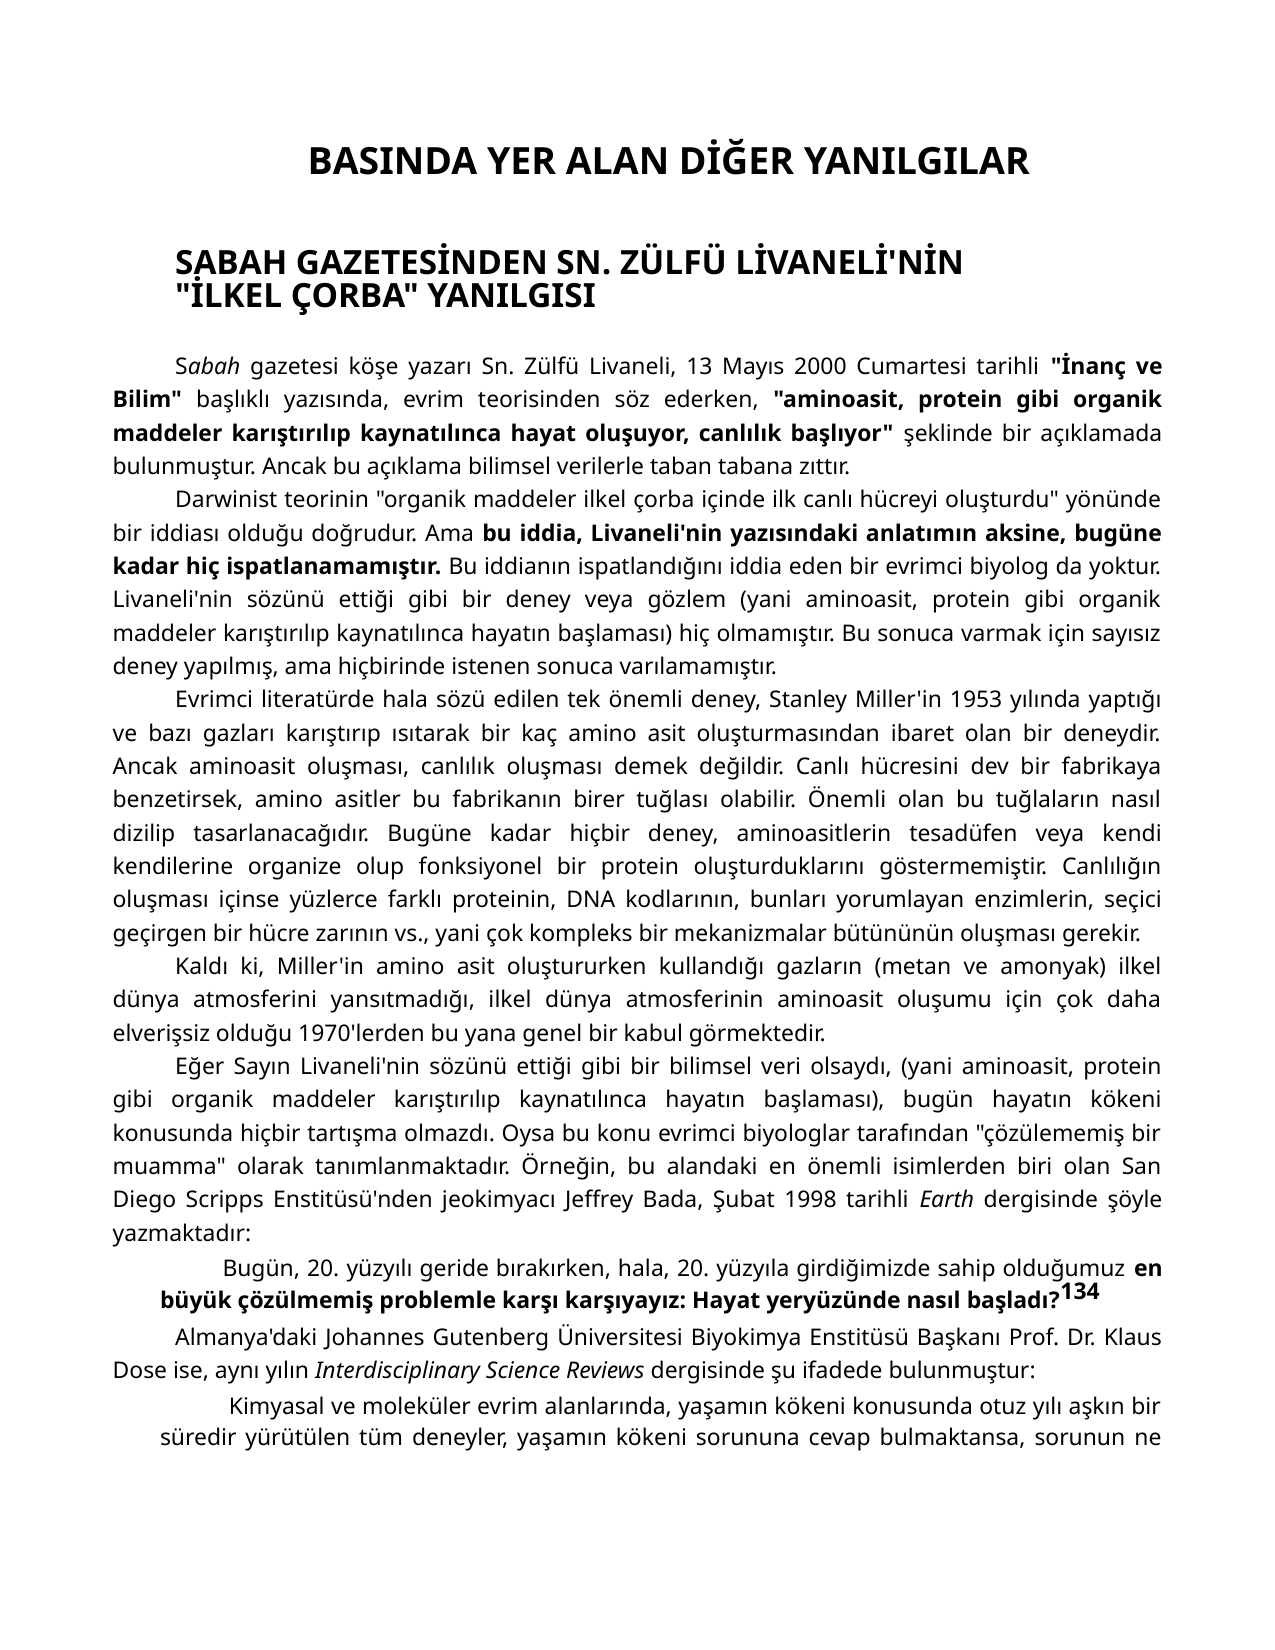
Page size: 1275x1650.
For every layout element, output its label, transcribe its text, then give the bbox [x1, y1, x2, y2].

text Bugün, 20. yüzyılı geride bırakırken, hala, 20. yüzyıla girdiğimizde sahip olduğumuz en büyük çözülmemiş problemle karşı karşıyayız: Hayat yeryüzünde nasıl başladı?134 [160, 1252, 1162, 1314]
text Darwinist teorinin "organik maddeler ilkel çorba içinde ilk canlı hücreyi oluşturdu" yönünde bir iddiası olduğu doğrudur. Ama bu iddia, Livaneli'nin yazısındaki anlatımın aksine, bugüne kadar hiç ispatlanamamıştır. Bu iddianın ispatlandığını iddia eden bir evrimci biyolog da yoktur. Livaneli'nin sözünü ettiği gibi bir deney veya gözlem (yani aminoasit, protein gibi organik maddeler karıştırılıp kaynatılınca hayatın başlaması) hiç olmamıştır. Bu sonuca varmak için sayısız deney yapılmış, ama hiçbirinde istenen sonuca varılamamıştır. [112, 481, 1162, 681]
text Eğer Sayın Livaneli'nin sözünü ettiği gibi bir bilimsel veri olsaydı, (yani aminoasit, protein gibi organik maddeler karıştırılıp kaynatılınca hayatın başlaması), bugün hayatın kökeni konusunda hiçbir tartışma olmazdı. Oysa bu konu evrimci biyologlar tarafından "çözülememiş bir muamma" olarak tanımlanmaktadır. Örneğin, bu alandaki en önemli isimlerden biri olan San Diego Scripps Enstitüsü'nden jeokimyacı Jeffrey Bada, Şubat 1998 tarihli Earth dergisinde şöyle yazmaktadır: [112, 1048, 1162, 1248]
text Kimyasal ve moleküler evrim alanlarında, yaşamın kökeni konusunda otuz yılı aşkın bir süredir yürütülen tüm deneyler, yaşamın kökeni sorununa cevap bulmaktansa, sorunun ne [160, 1389, 1162, 1452]
text Evrimci literatürde hala sözü edilen tek önemli deney, Stanley Miller'in 1953 yılında yaptığı ve bazı gazları karıştırıp ısıtarak bir kaç amino asit oluşturmasından ibaret olan bir deneydir. Ancak aminoasit oluşması, canlılık oluşması demek değildir. Canlı hücresini dev bir fabrikaya benzetirsek, amino asitler bu fabrikanın birer tuğlası olabilir. Önemli olan bu tuğlaların nasıl dizilip tasarlanacağıdır. Bugüne kadar hiçbir deney, aminoasitlerin tesadüfen veya kendi kendilerine organize olup fonksiyonel bir protein oluşturduklarını göstermemiştir. Canlılığın oluşması içinse yüzlerce farklı proteinin, DNA kodlarının, bunları yorumlayan enzimlerin, seçici geçirgen bir hücre zarının vs., yani çok kompleks bir mekanizmalar bütününün oluşması gerekir. [112, 681, 1162, 948]
text Sabah gazetesi köşe yazarı Sn. Zülfü Livaneli, 13 Mayıs 2000 Cumartesi tarihli "İnanç ve Bilim" başlıklı yazısında, evrim teorisinden söz ederken, "aminoasit, protein gibi organik maddeler karıştırılıp kaynatılınca hayat oluşuyor, canlılık başlıyor" şeklinde bir açıklamada bulunmuştur. Ancak bu açıklama bilimsel verilerle taban tabana zıttır. [112, 348, 1162, 481]
text Almanya'daki Johannes Gutenberg Üniversitesi Biyokimya Enstitüsü Başkanı Prof. Dr. Klaus Dose ise, aynı yılın Interdisciplinary Science Reviews dergisinde şu ifadede bulunmuştur: [112, 1318, 1162, 1385]
subtitle SABAH GAZETESİNDEN SN. ZÜLFÜ LİVANELİ'NİN [112, 248, 1162, 281]
subtitle BASINDA YER ALAN DİĞER YANILGILAR [112, 148, 1162, 181]
subtitle "İLKEL ÇORBA" YANILGISI [112, 281, 1162, 314]
text Kaldı ki, Miller'in amino asit oluştururken kullandığı gazların (metan ve amonyak) ilkel dünya atmosferini yansıtmadığı, ilkel dünya atmosferinin aminoasit oluşumu için çok daha elverişsiz olduğu 1970'lerden bu yana genel bir kabul görmektedir. [112, 948, 1162, 1048]
